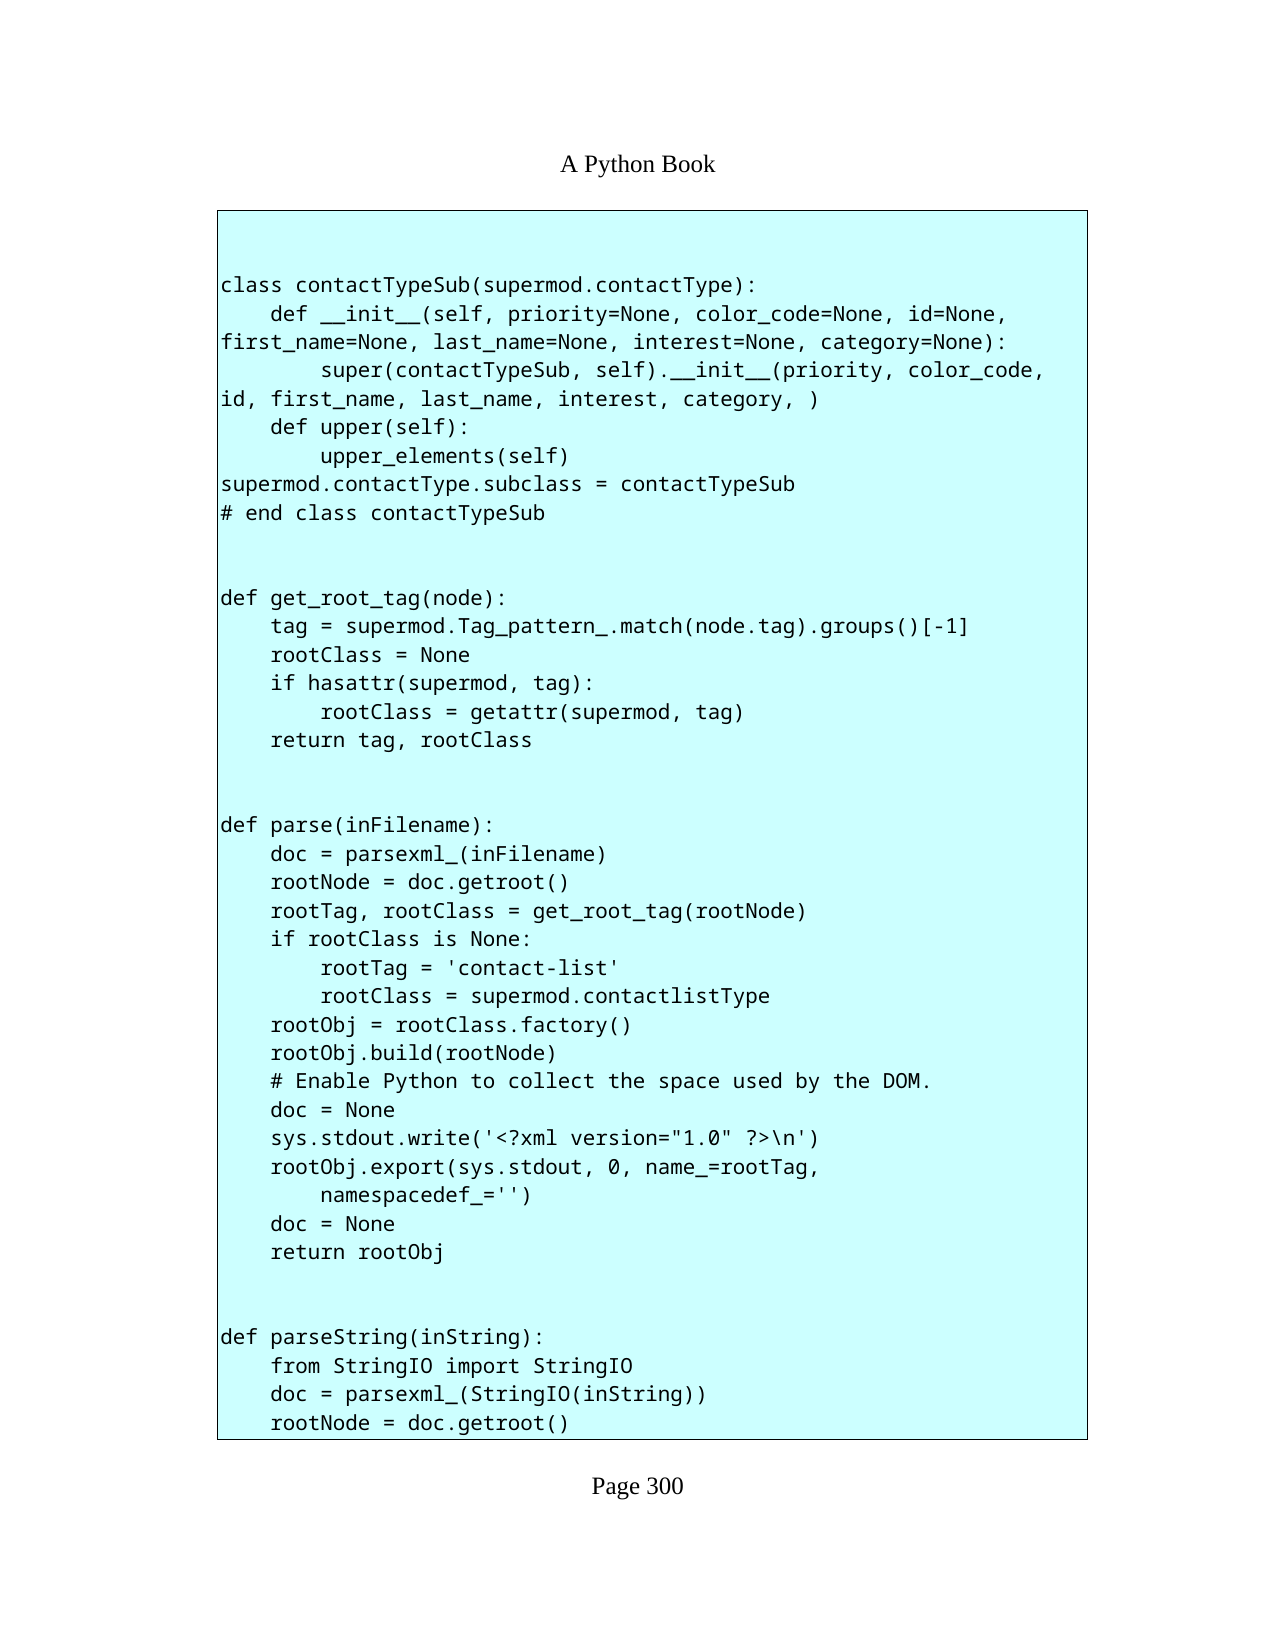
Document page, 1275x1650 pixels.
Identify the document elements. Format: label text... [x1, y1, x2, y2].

text class contactTypeSub(supermod.contactType): def __init__(self, priority=None, color_code=None, id=None, first_name=None, last_name=None, interest=None, category=None): super(contactTypeSub, self).__init__(priority, color_code, id, first_name, last_name, interest, category, ) def upper(self): upper_elements(self) supermod.contactType.subclass = contactTypeSub # end class contactTypeSub def get_root_tag(node): tag = supermod.Tag_pattern_.match(node.tag).groups()[-1] rootClass = None if hasattr(supermod, tag): rootClass = getattr(supermod, tag) return tag, rootClass def parse(inFilename): doc = parsexml_(inFilename) rootNode = doc.getroot() rootTag, rootClass = get_root_tag(rootNode) if rootClass is None: rootTag = 'contact-list' rootClass = supermod.contactlistType rootObj = rootClass.factory() rootObj.build(rootNode) # Enable Python to collect the space used by the DOM. doc = None sys.stdout.write('<?xml version="1.0" ?>\n') rootObj.export(sys.stdout, 0, name_=rootTag, namespacedef_='') doc = None return rootObj def parseString(inString): from StringIO import StringIO doc = parsexml_(StringIO(inString)) rootNode = doc.getroot() [218, 211, 1087, 1439]
